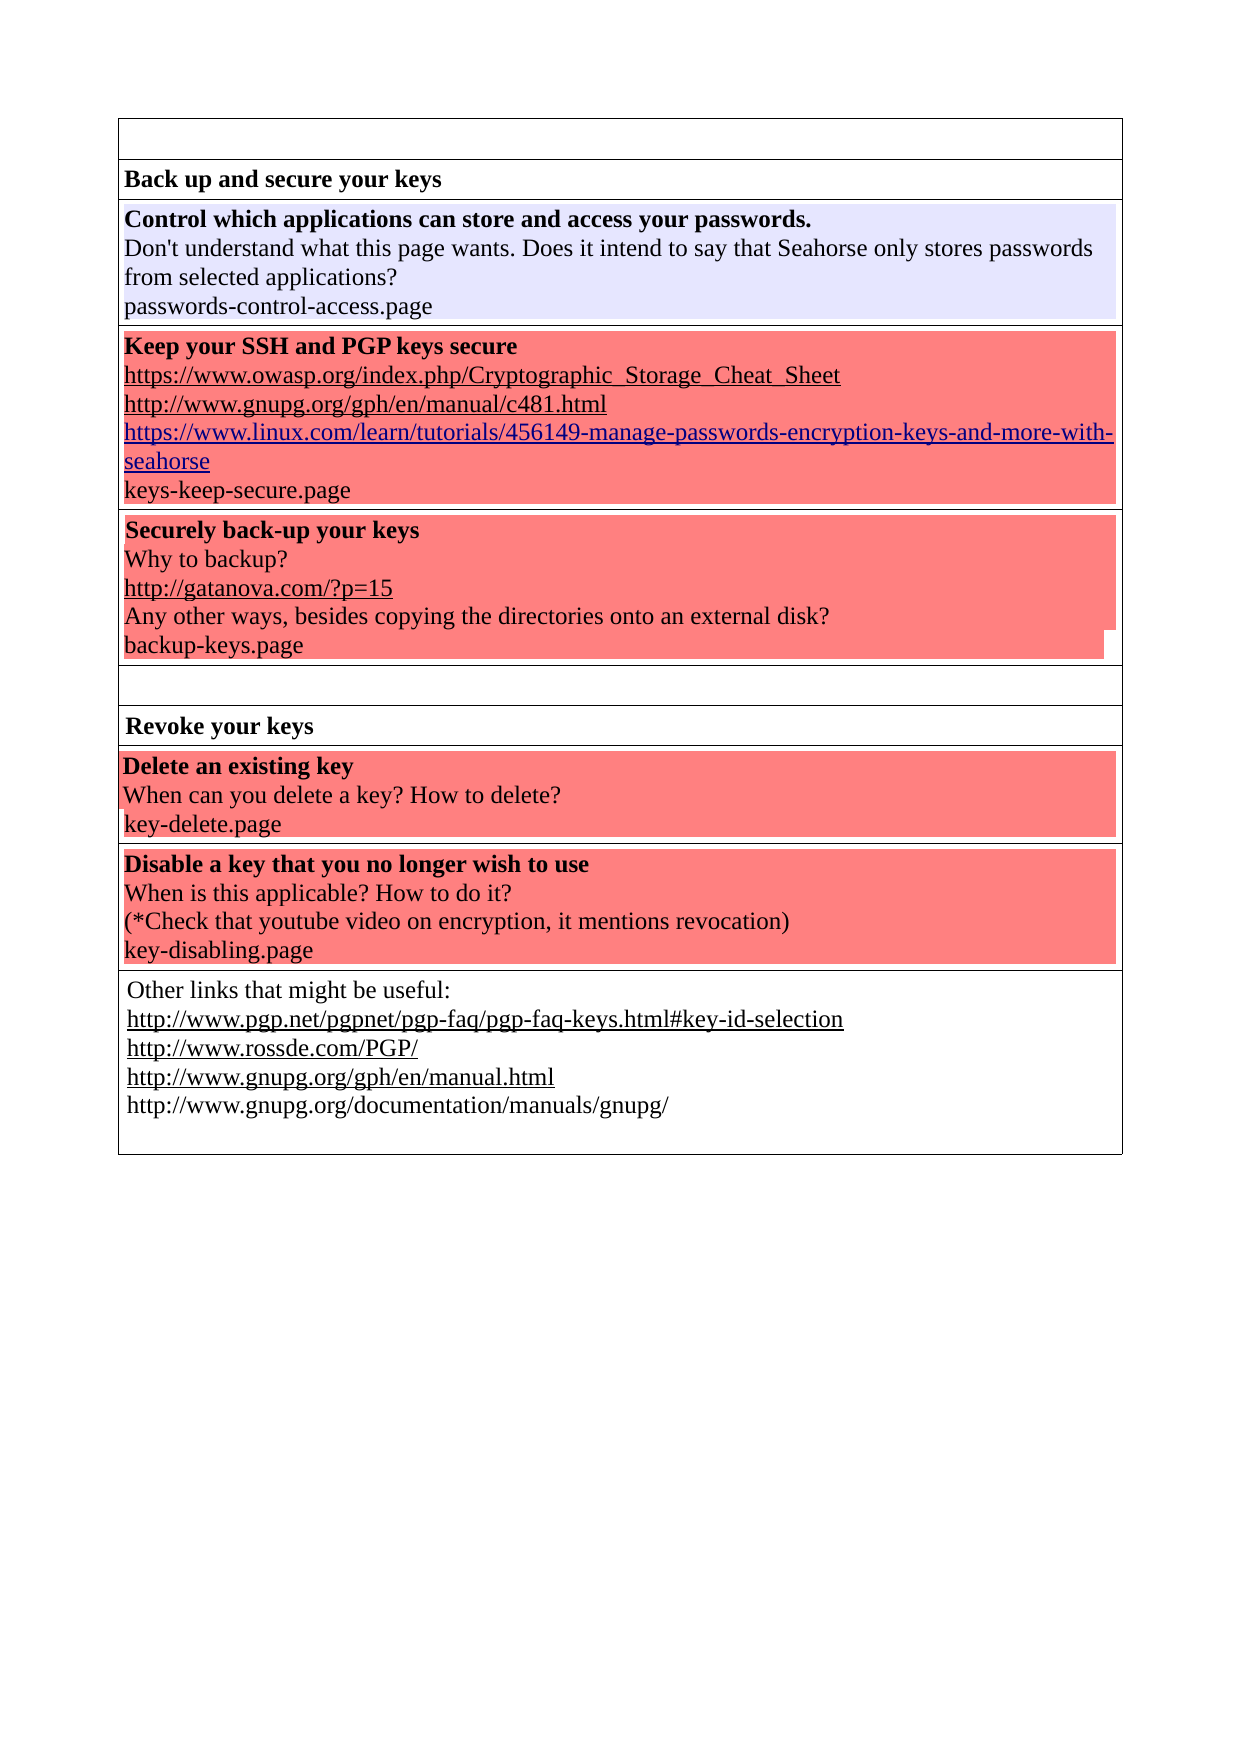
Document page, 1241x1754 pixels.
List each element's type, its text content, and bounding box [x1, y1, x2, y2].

table_cell Securely back-up your keys Why to backup? http://gatanova.com/?p=15 Any other ways, besides copying the directories onto an external disk? backup-keys.page [119, 510, 1122, 665]
table_cell Delete an existing key When can you delete a key? How to delete? key-delete.page [119, 746, 1122, 843]
table_cell Disable a key that you no longer wish to use When is this applicable? How to do it? (*Check that youtube video on encryption, it mentions revocation) key-disabling.page [119, 844, 1122, 970]
table_cell [119, 666, 1122, 705]
table_cell Back up and secure your keys [119, 160, 1122, 199]
table_cell Control which applications can store and access your passwords. Don't understand what this page wants. Does it intend to say that Seahorse only stores passwords from selected applications? passwords-control-access.page [119, 200, 1122, 325]
table_cell [119, 119, 1122, 158]
table_cell Other links that might be useful: http://www.pgp.net/pgpnet/pgp-faq/pgp-faq-keys.html#key-id-selection http://www.rossde.com/PGP/ http://www.gnupg.org/gph/en/manual.html http://www.gnupg.org/documentation/manuals/gnupg/ [119, 971, 1122, 1154]
table_cell Keep your SSH and PGP keys secure https://www.owasp.org/index.php/Cryptographic_Storage_Cheat_Sheet http://www.gnupg.org/gph/en/manual/c481.html https://www.linux.com/learn/tutorials/456149-manage-passwords-encryption-keys-and-more-with-seahorse keys-keep-secure.page [119, 326, 1122, 509]
table_cell Revoke your keys [119, 706, 1122, 745]
